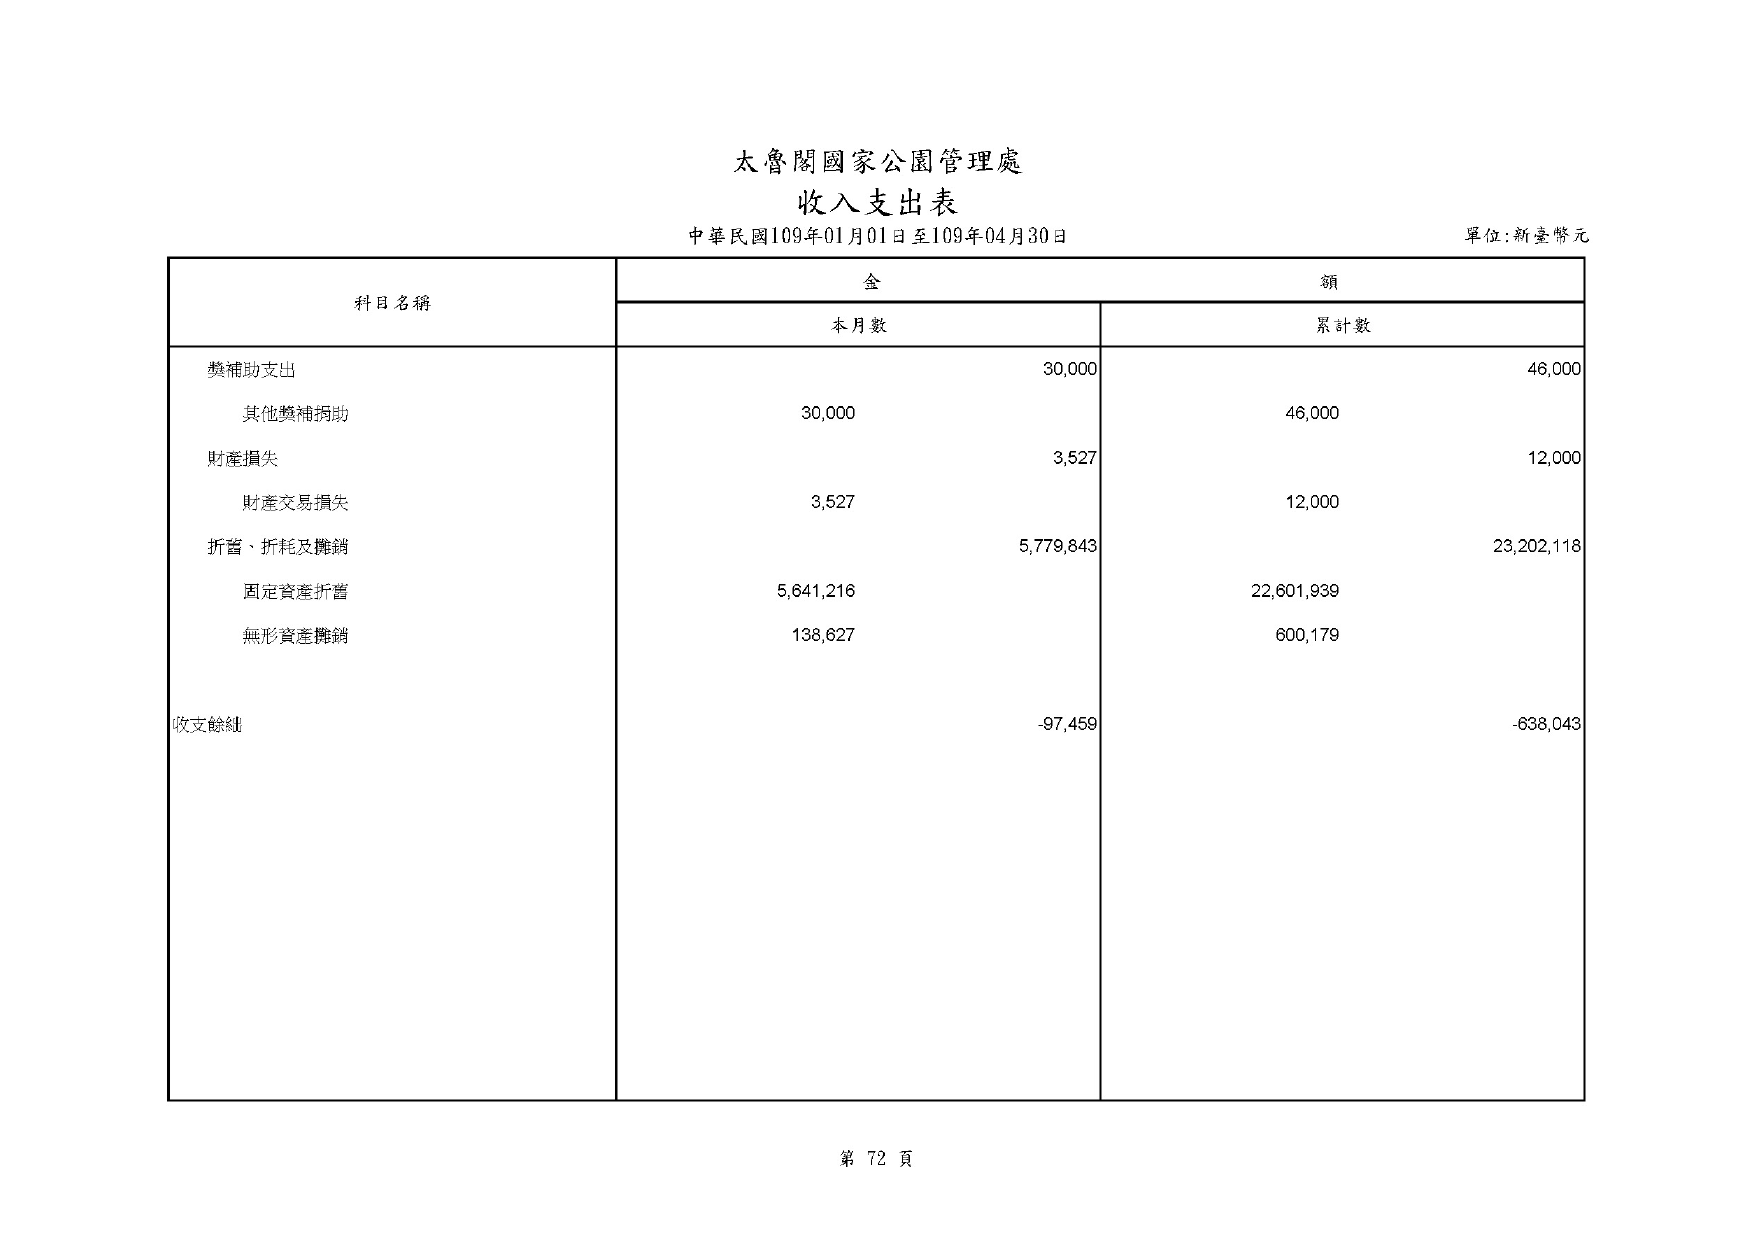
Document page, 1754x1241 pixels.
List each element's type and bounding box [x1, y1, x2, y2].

picture [59, 59, 1695, 1216]
